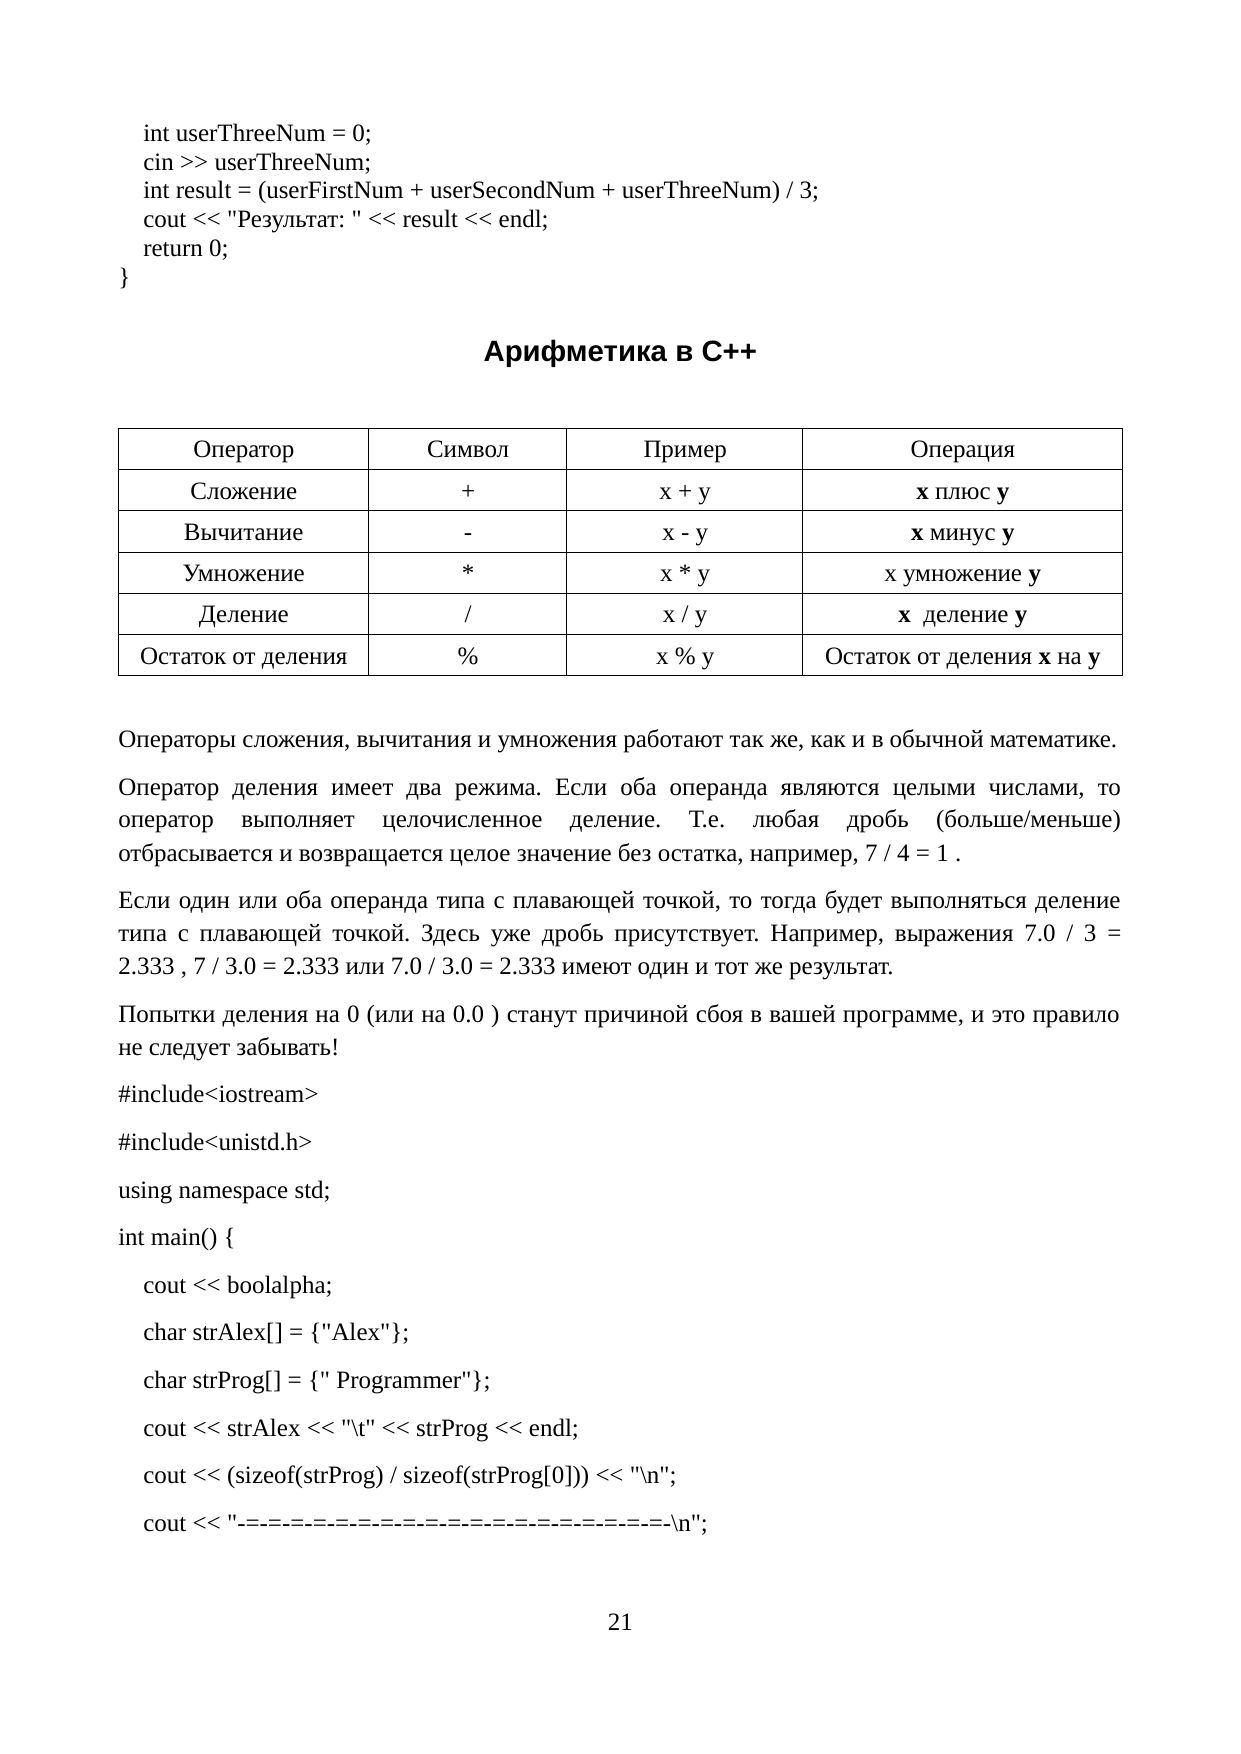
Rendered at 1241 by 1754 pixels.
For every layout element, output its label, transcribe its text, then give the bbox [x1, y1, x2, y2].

table_header Оператор [119, 429, 368, 469]
text using namespace std; [118, 1175, 1122, 1203]
text cin >> userThreeNum; [118, 147, 1122, 176]
text #include<unistd.h> [118, 1127, 1122, 1156]
text int result = (userFirstNum + userSecondNum + userThreeNum) / 3; [118, 176, 1122, 204]
text #include<iostream> [118, 1079, 1122, 1108]
table_cell x умножение y [803, 553, 1122, 593]
text char strProg[] = {" Programmer"}; [118, 1365, 1122, 1394]
table_cell Остаток от деления x на y [803, 635, 1122, 675]
table_cell x - y [567, 511, 802, 552]
table_cell - [369, 511, 566, 552]
table_cell + [369, 470, 566, 510]
text char strAlex[] = {"Alex"}; [118, 1317, 1122, 1346]
table_cell x * y [567, 553, 802, 593]
table_cell x + y [567, 470, 802, 510]
table_cell % [369, 635, 566, 675]
text cout << (sizeof(strProg) / sizeof(strProg[0])) << "\n"; [118, 1460, 1122, 1489]
table_cell * [369, 553, 566, 593]
text cout << "Результат: " << result << endl; [118, 204, 1122, 233]
subtitle Арифметика в C++ [118, 334, 1122, 368]
table_header Символ [369, 429, 566, 469]
table_cell / [369, 594, 566, 634]
text int main() { [118, 1222, 1122, 1251]
table_header Пример [567, 429, 802, 469]
table_cell x деление y [803, 594, 1122, 634]
table_cell x % y [567, 635, 802, 675]
table_cell Деление [119, 594, 368, 634]
text Попытки деления на 0 (или на 0.0 ) станут причиной сбоя в вашей программе, и это правило не следует забывать! [118, 999, 1122, 1061]
table_cell Остаток от деления [119, 635, 368, 675]
table_cell Сложение [119, 470, 368, 510]
text cout << boolalpha; [118, 1270, 1122, 1299]
table_cell x / y [567, 594, 802, 634]
table_cell x плюс y [803, 470, 1122, 510]
text int userThreeNum = 0; [118, 118, 1122, 147]
text return 0; [118, 233, 1122, 262]
text Оператор деления имеет два режима. Если оба операнда являются целыми числами, то оператор выполняет целочисленное деление. Т.е. любая дробь (больше/меньше) отбрасывается и возвращается целое значение без остатка, например, 7 / 4 = 1 . [118, 772, 1122, 866]
text Операторы сложения, вычитания и умножения работают так же, как и в обычной математике. [118, 724, 1122, 753]
text cout << "-=-=-=-=-=-=-=-=-=-=-=-=-=-=-=-=-=-=-=-\n"; [118, 1508, 1122, 1537]
text Если один или оба операнда типа с плавающей точкой, то тогда будет выполняться деление типа с плавающей точкой. Здесь уже дробь присутствует. Например, выражения 7.0 / 3 = 2.333 , 7 / 3.0 = 2.333 или 7.0 / 3.0 = 2.333 имеют один и тот же результат. [118, 885, 1122, 980]
table_cell Умножение [119, 553, 368, 593]
table_cell x минус y [803, 511, 1122, 552]
text cout << strAlex << "\t" << strProg << endl; [118, 1413, 1122, 1441]
table_cell Вычитание [119, 511, 368, 552]
table_header Операция [803, 429, 1122, 469]
text } [118, 262, 1122, 291]
